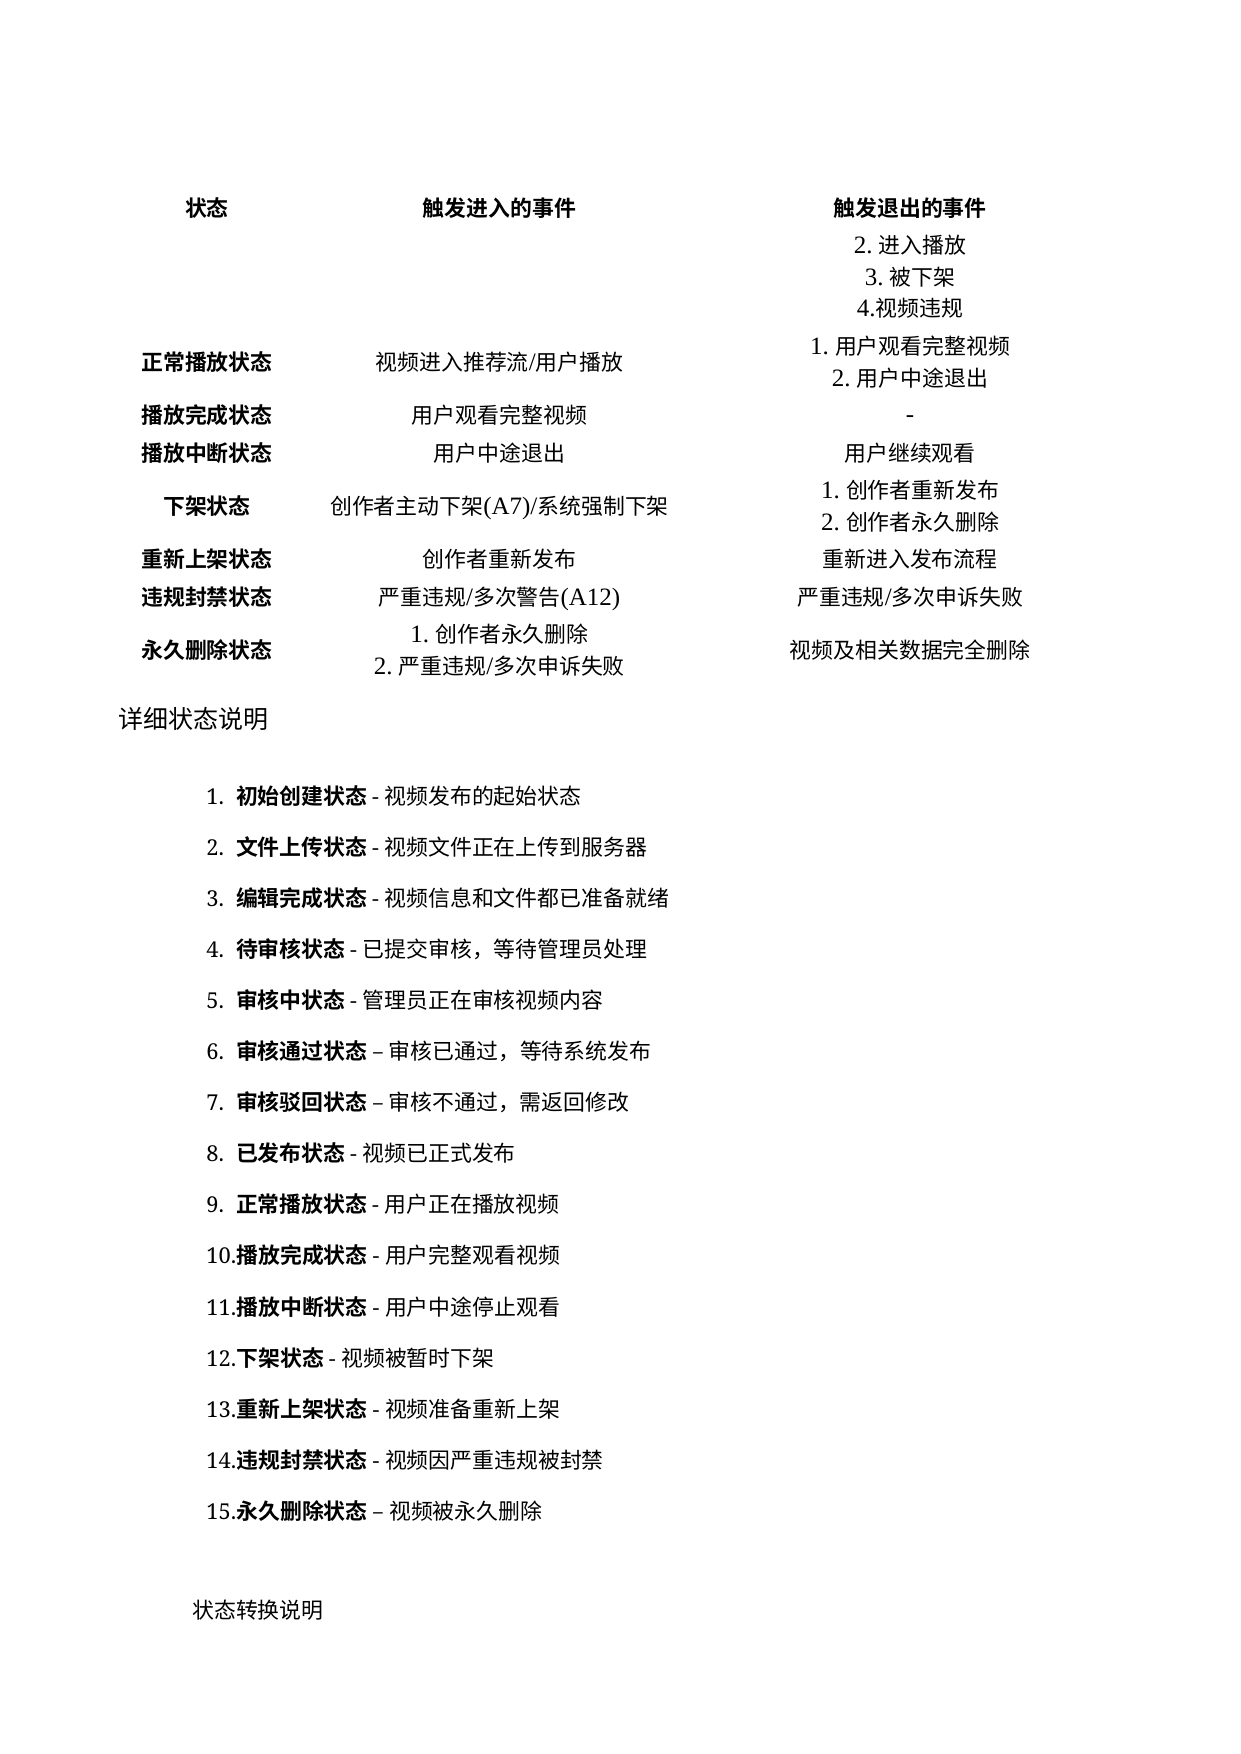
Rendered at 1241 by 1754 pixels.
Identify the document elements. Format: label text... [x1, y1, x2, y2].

table_cell 视频及相关数据完全删除 [703, 614, 1117, 683]
list 正常播放状态 - 用户正在播放视频 [162, 1187, 1122, 1219]
table_cell [295, 225, 703, 326]
subtitle 详细状态说明 [118, 700, 1122, 736]
list 编辑完成状态 - 视频信息和文件都已准备就绪 [162, 881, 1122, 913]
list 重新上架状态 - 视频准备重新上架 [162, 1392, 1122, 1423]
table_cell [118, 225, 295, 326]
list 初始创建状态 - 视频发布的起始状态 [162, 779, 1122, 811]
table_cell 重新上架状态 [118, 539, 295, 577]
list 审核中状态 - 管理员正在审核视频内容 [162, 983, 1122, 1015]
table_cell 播放中断状态 [118, 433, 295, 470]
table_cell 违规封禁状态 [118, 577, 295, 614]
table_cell 重新进入发布流程 [703, 539, 1117, 577]
table_cell 用户继续观看 [703, 433, 1117, 470]
list 已发布状态 - 视频已正式发布 [162, 1136, 1122, 1168]
list 下架状态 - 视频被暂时下架 [162, 1341, 1122, 1372]
table_cell 严重违规/多次申诉失败 [703, 577, 1117, 614]
list 违规封禁状态 - 视频因严重违规被封禁 [162, 1443, 1122, 1474]
table_header 触发进入的事件 [295, 188, 703, 225]
table_cell 用户观看完整视频 [295, 395, 703, 433]
list 审核驳回状态 – 审核不通过，需返回修改 [162, 1085, 1122, 1117]
table_cell 1. 创作者重新发布 2. 创作者永久删除 [703, 470, 1117, 539]
table_cell 视频进入推荐流/用户播放 [295, 326, 703, 395]
list 状态转换说明 [162, 1593, 1122, 1625]
table_cell 1. 用户观看完整视频 2. 用户中途退出 [703, 326, 1117, 395]
list 文件上传状态 - 视频文件正在上传到服务器 [162, 830, 1122, 862]
list 待审核状态 - 已提交审核，等待管理员处理 [162, 932, 1122, 964]
list 永久删除状态 – 视频被永久删除 [162, 1494, 1122, 1525]
table_cell 用户中途退出 [295, 433, 703, 470]
table_cell 2. 进入播放 3. 被下架 4.视频违规 [703, 225, 1117, 326]
table_header 触发退出的事件 [703, 188, 1117, 225]
table_cell 严重违规/多次警告(A12) [295, 577, 703, 614]
list 播放中断状态 - 用户中途停止观看 [162, 1289, 1122, 1321]
table_cell 下架状态 [118, 470, 295, 539]
table_cell 创作者重新发布 [295, 539, 703, 577]
table_cell 1. 创作者永久删除 2. 严重违规/多次申诉失败 [295, 614, 703, 683]
table_cell 创作者主动下架(A7)/系统强制下架 [295, 470, 703, 539]
list 审核通过状态 – 审核已通过，等待系统发布 [162, 1034, 1122, 1066]
table_cell - [703, 395, 1117, 433]
table_cell 永久删除状态 [118, 614, 295, 683]
table_cell 正常播放状态 [118, 326, 295, 395]
list 播放完成状态 - 用户完整观看视频 [162, 1238, 1122, 1270]
table_header 状态 [118, 188, 295, 225]
table_cell 播放完成状态 [118, 395, 295, 433]
